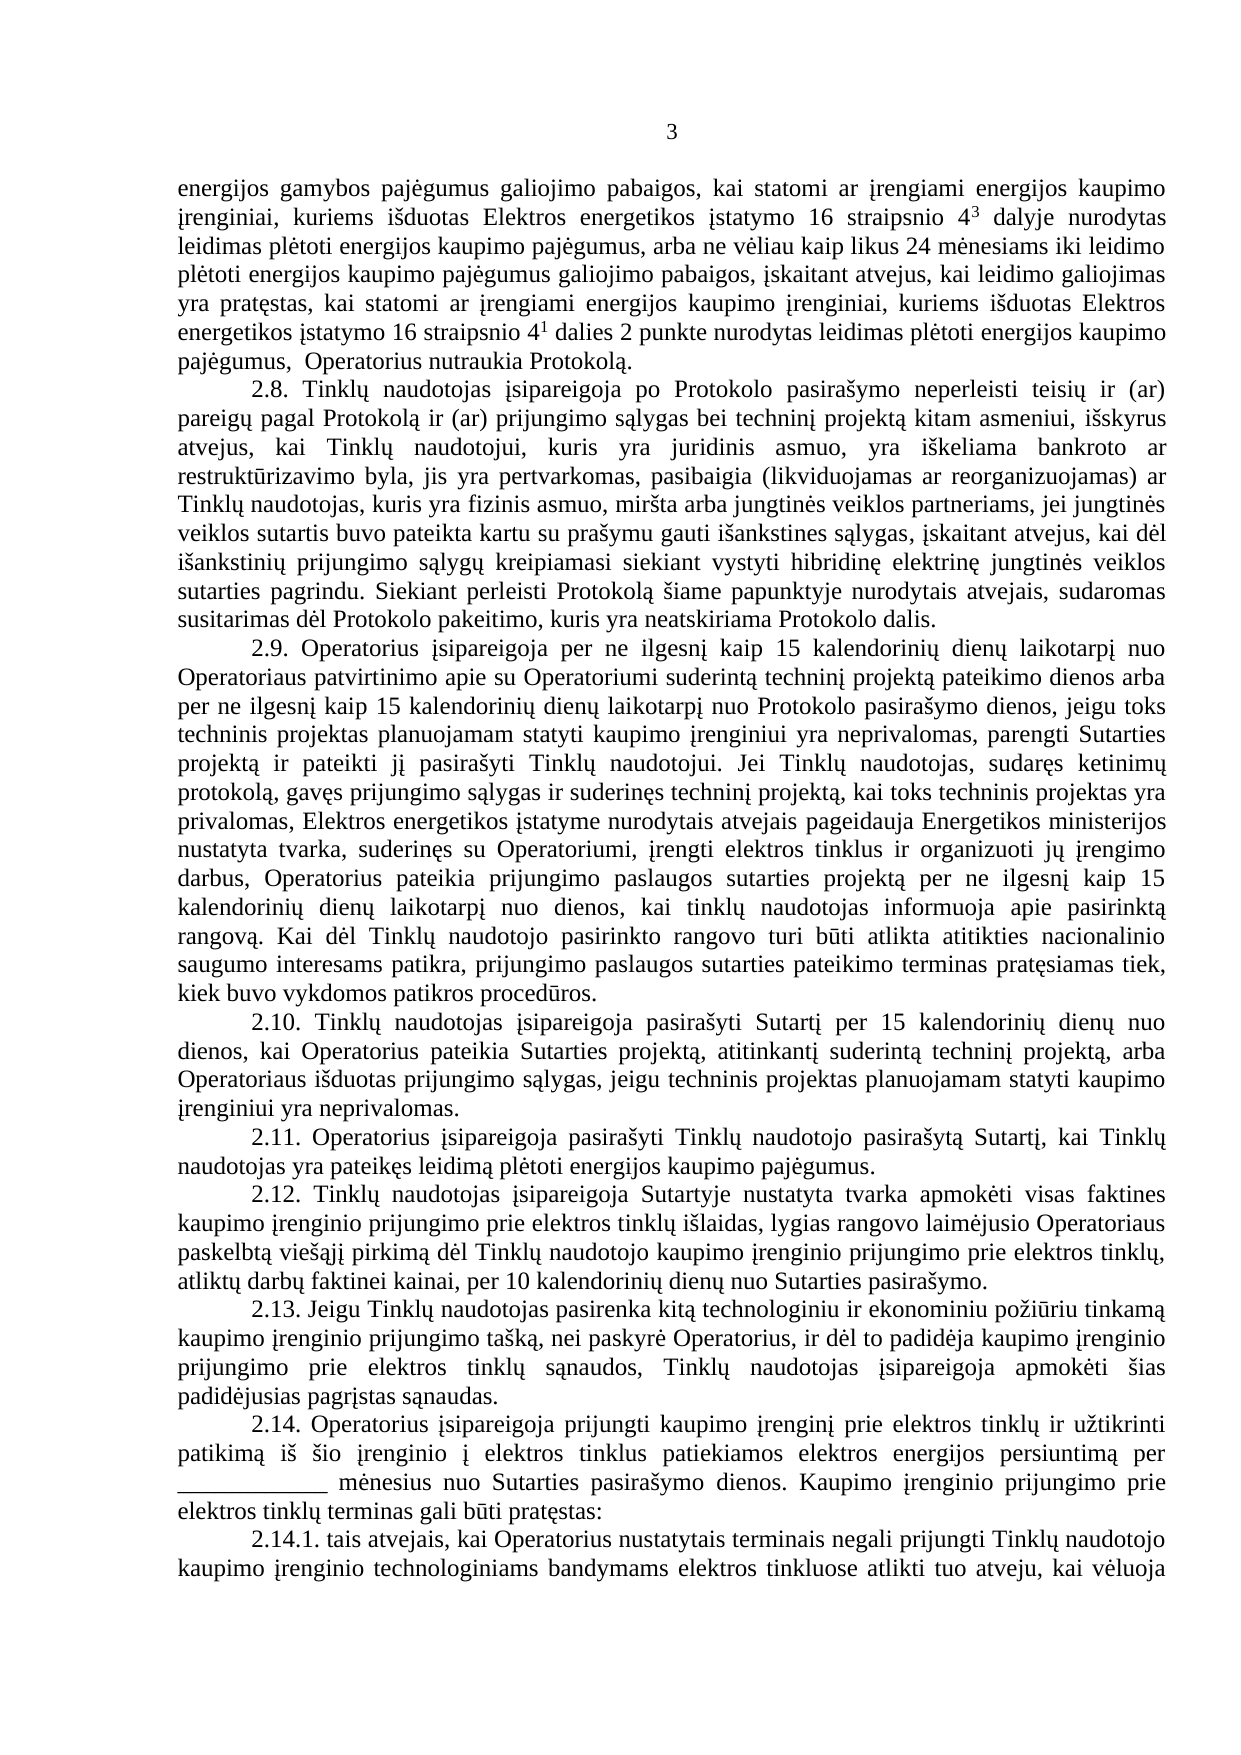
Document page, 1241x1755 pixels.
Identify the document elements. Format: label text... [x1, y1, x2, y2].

text 2.12. Tinklų naudotojas įsipareigoja Sutartyje nustatyta tvarka apmokėti visas faktines kaupimo įrenginio prijungimo prie elektros tinklų išlaidas, lygias rangovo laimėjusio Operatoriaus paskelbtą viešąjį pirkimą dėl Tinklų naudotojo kaupimo įrenginio prijungimo prie elektros tinklų, atliktų darbų faktinei kainai, per 10 kalendorinių dienų nuo Sutarties pasirašymo. [177, 1179, 1167, 1294]
text 2.10. Tinklų naudotojas įsipareigoja pasirašyti Sutartį per 15 kalendorinių dienų nuo dienos, kai Operatorius pateikia Sutarties projektą, atitinkantį suderintą techninį projektą, arba Operatoriaus išduotas prijungimo sąlygas, jeigu techninis projektas planuojamam statyti kaupimo įrenginiui yra neprivalomas. [177, 1007, 1167, 1122]
text 2.8. Tinklų naudotojas įsipareigoja po Protokolo pasirašymo neperleisti teisių ir (ar) pareigų pagal Protokolą ir (ar) prijungimo sąlygas bei techninį projektą kitam asmeniui, išskyrus atvejus, kai Tinklų naudotojui, kuris yra juridinis asmuo, yra iškeliama bankroto ar restruktūrizavimo byla, jis yra pertvarkomas, pasibaigia (likviduojamas ar reorganizuojamas) ar Tinklų naudotojas, kuris yra fizinis asmuo, miršta arba jungtinės veiklos partneriams, jei jungtinės veiklos sutartis buvo pateikta kartu su prašymu gauti išankstines sąlygas, įskaitant atvejus, kai dėl išankstinių prijungimo sąlygų kreipiamasi siekiant vystyti hibridinę elektrinę jungtinės veiklos sutarties pagrindu. Siekiant perleisti Protokolą šiame papunktyje nurodytais atvejais, sudaromas susitarimas dėl Protokolo pakeitimo, kuris yra neatskiriama Protokolo dalis. [177, 374, 1167, 633]
text 2.11. Operatorius įsipareigoja pasirašyti Tinklų naudotojo pasirašytą Sutartį, kai Tinklų naudotojas yra pateikęs leidimą plėtoti energijos kaupimo pajėgumus. [177, 1122, 1167, 1179]
text energijos gamybos pajėgumus galiojimo pabaigos, kai statomi ar įrengiami energijos kaupimo įrenginiai, kuriems išduotas Elektros energetikos įstatymo 16 straipsnio 43 dalyje nurodytas leidimas plėtoti energijos kaupimo pajėgumus, arba ne vėliau kaip likus 24 mėnesiams iki leidimo plėtoti energijos kaupimo pajėgumus galiojimo pabaigos, įskaitant atvejus, kai leidimo galiojimas yra pratęstas, kai statomi ar įrengiami energijos kaupimo įrenginiai, kuriems išduotas Elektros energetikos įstatymo 16 straipsnio 41 dalies 2 punkte nurodytas leidimas plėtoti energijos kaupimo pajėgumus, Operatorius nutraukia Protokolą. [177, 173, 1167, 374]
text 2.13. Jeigu Tinklų naudotojas pasirenka kitą technologiniu ir ekonominiu požiūriu tinkamą kaupimo įrenginio prijungimo tašką, nei paskyrė Operatorius, ir dėl to padidėja kaupimo įrenginio prijungimo prie elektros tinklų sąnaudos, Tinklų naudotojas įsipareigoja apmokėti šias padidėjusias pagrįstas sąnaudas. [177, 1294, 1167, 1409]
text 2.14.1. tais atvejais, kai Operatorius nustatytais terminais negali prijungti Tinklų naudotojo kaupimo įrenginio technologiniams bandymams elektros tinkluose atlikti tuo atveju, kai vėluoja [177, 1524, 1167, 1582]
text 2.14. Operatorius įsipareigoja prijungti kaupimo įrenginį prie elektros tinklų ir užtikrinti patikimą iš šio įrenginio į elektros tinklus patiekiamos elektros energijos persiuntimą per ____________ mėnesius nuo Sutarties pasirašymo dienos. Kaupimo įrenginio prijungimo prie elektros tinklų terminas gali būti pratęstas: [177, 1409, 1167, 1524]
text 2.9. Operatorius įsipareigoja per ne ilgesnį kaip 15 kalendorinių dienų laikotarpį nuo Operatoriaus patvirtinimo apie su Operatoriumi suderintą techninį projektą pateikimo dienos arba per ne ilgesnį kaip 15 kalendorinių dienų laikotarpį nuo Protokolo pasirašymo dienos, jeigu toks techninis projektas planuojamam statyti kaupimo įrenginiui yra neprivalomas, parengti Sutarties projektą ir pateikti jį pasirašyti Tinklų naudotojui. Jei Tinklų naudotojas, sudaręs ketinimų protokolą, gavęs prijungimo sąlygas ir suderinęs techninį projektą, kai toks techninis projektas yra privalomas, Elektros energetikos įstatyme nurodytais atvejais pageidauja Energetikos ministerijos nustatyta tvarka, suderinęs su Operatoriumi, įrengti elektros tinklus ir organizuoti jų įrengimo darbus, Operatorius pateikia prijungimo paslaugos sutarties projektą per ne ilgesnį kaip 15 kalendorinių dienų laikotarpį nuo dienos, kai tinklų naudotojas informuoja apie pasirinktą rangovą. Kai dėl Tinklų naudotojo pasirinkto rangovo turi būti atlikta atitikties nacionalinio saugumo interesams patikra, prijungimo paslaugos sutarties pateikimo terminas pratęsiamas tiek, kiek buvo vykdomos patikros procedūros. [177, 633, 1167, 1007]
